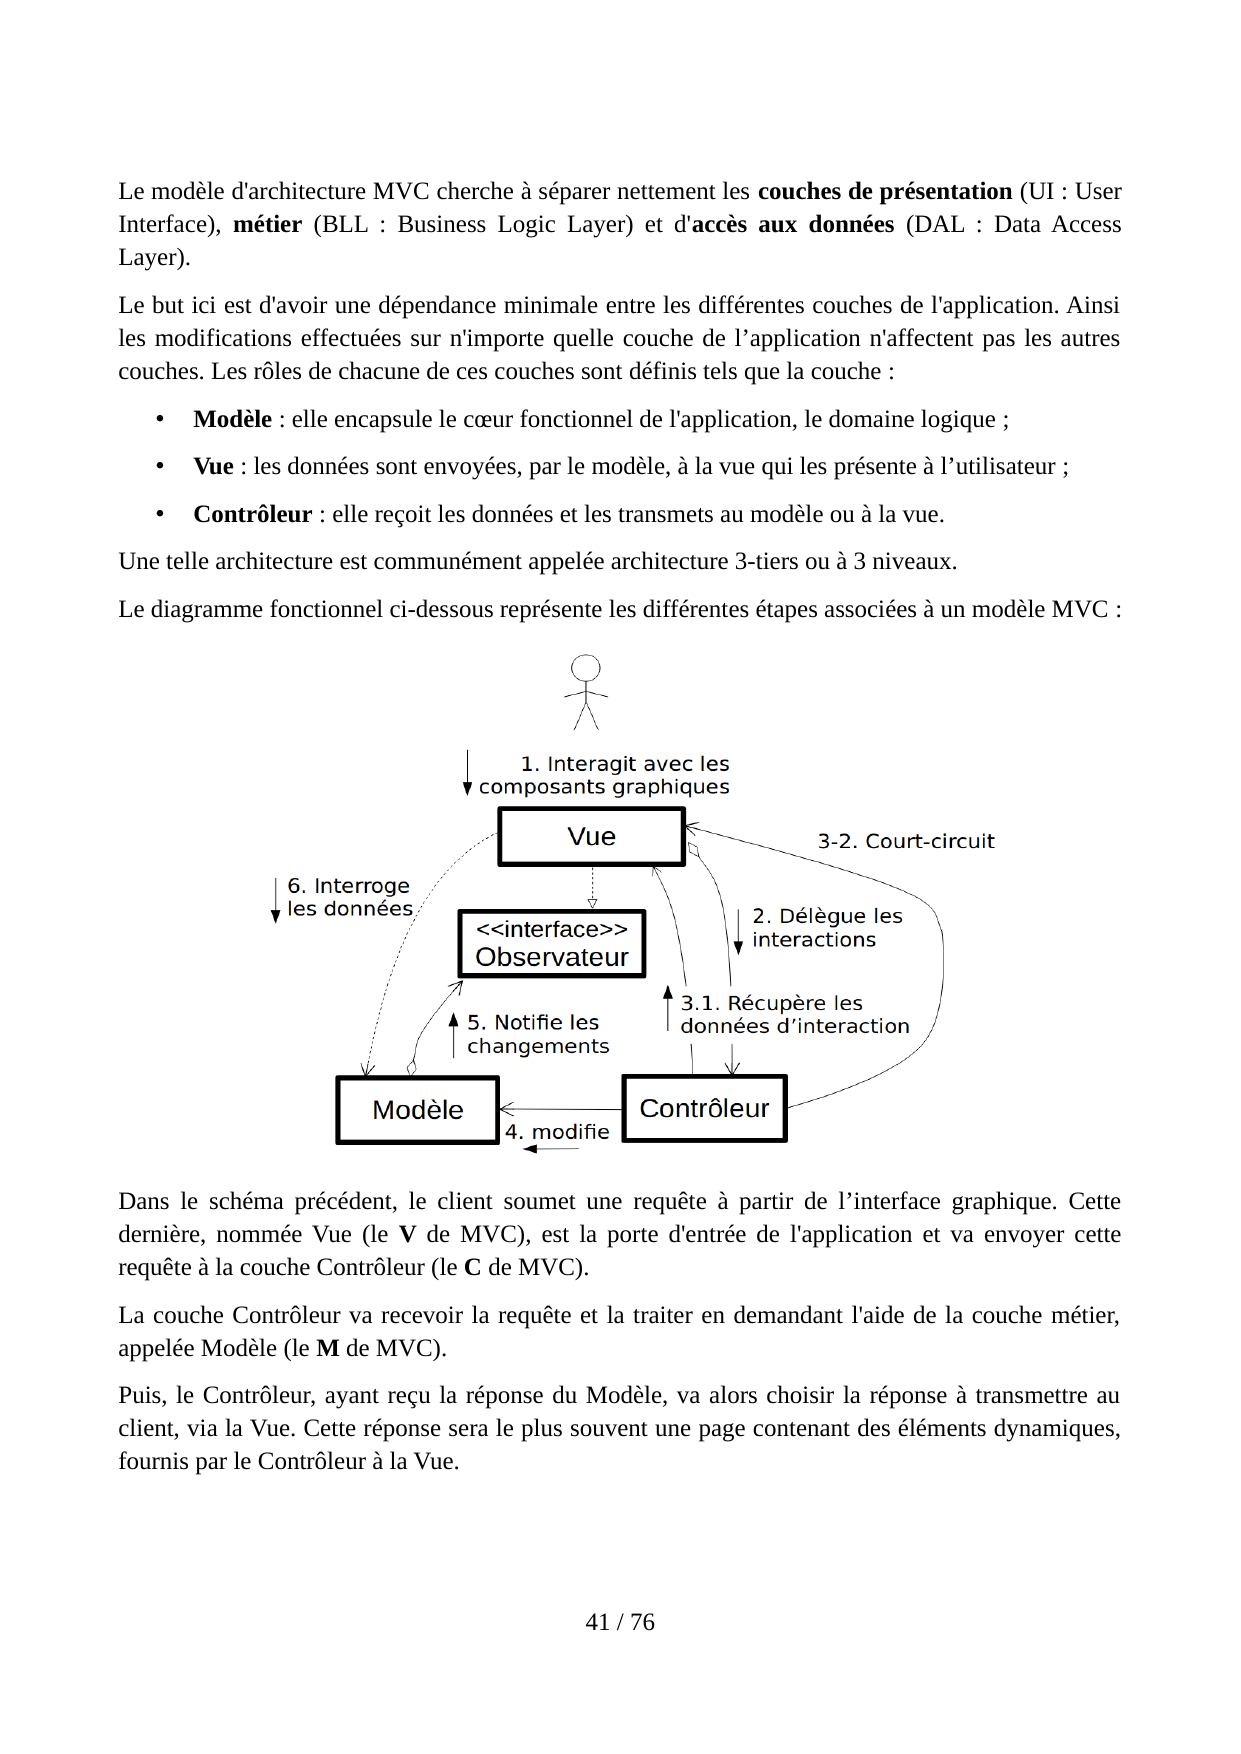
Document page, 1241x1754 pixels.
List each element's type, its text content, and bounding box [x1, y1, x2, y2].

picture [237, 641, 1003, 1168]
text Le modèle d'architecture MVC cherche à séparer nettement les couches de présentation (UI : User Interface), métier (BLL : Business Logic Layer) et d'accès aux données (DAL : Data Access Layer). [118, 176, 1122, 271]
text Le but ici est d'avoir une dépendance minimale entre les différentes couches de l'application. Ainsi les modifications effectuées sur n'importe quelle couche de l’application n'affectent pas les autres couches. Les rôles de chacune de ces couches sont définis tels que la couche : [118, 290, 1122, 385]
text Le diagramme fonctionnel ci-dessous représente les différentes étapes associées à un modèle MVC : [118, 594, 1122, 623]
list Contrôleur : elle reçoit les données et les transmets au modèle ou à la vue. [156, 499, 1122, 528]
text La couche Contrôleur va recevoir la requête et la traiter en demandant l'aide de la couche métier, appelée Modèle (le M de MVC). [118, 1300, 1122, 1362]
text Une telle architecture est communément appelée architecture 3-tiers ou à 3 niveaux. [118, 546, 1122, 575]
text Puis, le Contrôleur, ayant reçu la réponse du Modèle, va alors choisir la réponse à transmettre au client, via la Vue. Cette réponse sera le plus souvent une page contenant des éléments dynamiques, fournis par le Contrôleur à la Vue. [118, 1380, 1122, 1475]
list Vue : les données sont envoyées, par le modèle, à la vue qui les présente à l’utilisateur ; [156, 451, 1122, 480]
text Dans le schéma précédent, le client soumet une requête à partir de l’interface graphique. Cette dernière, nommée Vue (le V de MVC), est la porte d'entrée de l'application et va envoyer cette requête à la couche Contrôleur (le C de MVC). [118, 1186, 1122, 1281]
list Modèle : elle encapsule le cœur fonctionnel de l'application, le domaine logique ; [156, 404, 1122, 432]
